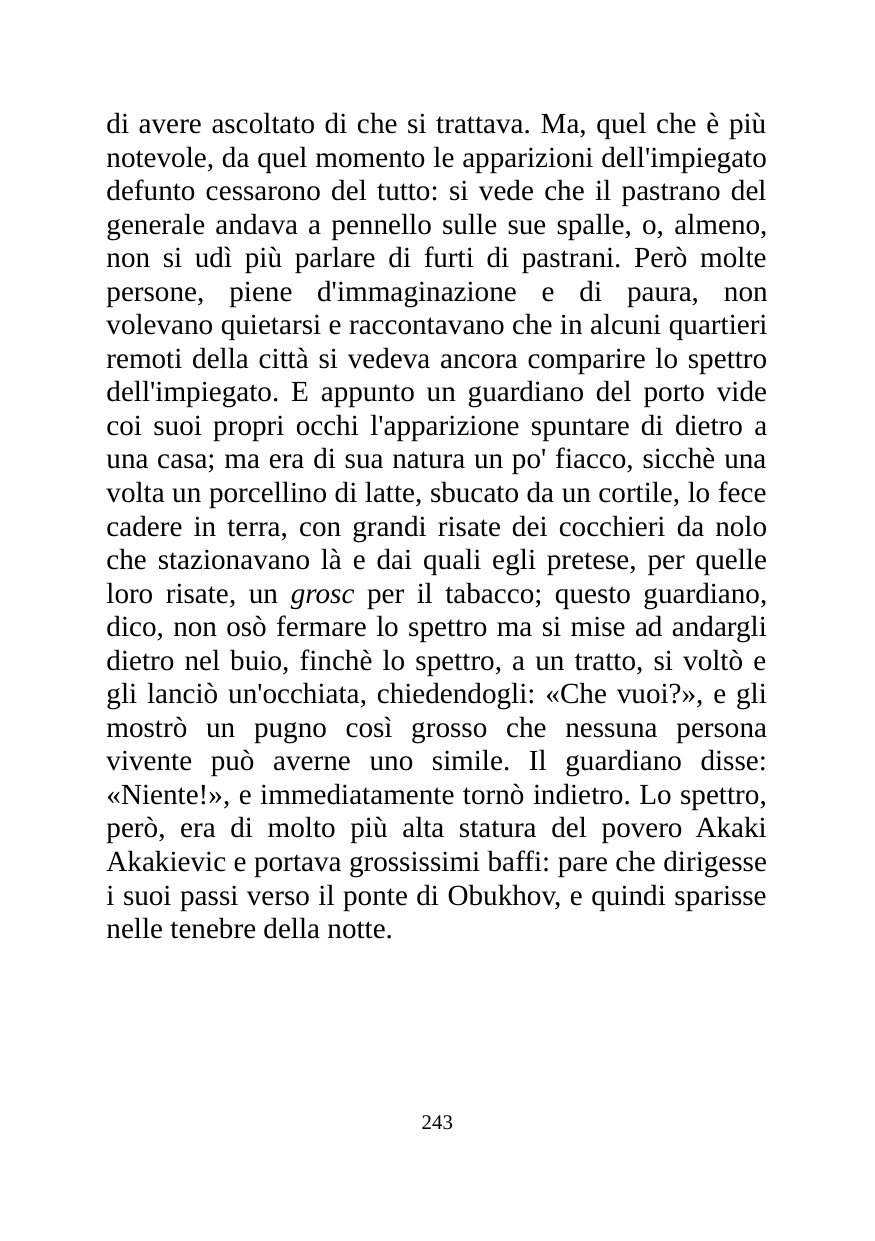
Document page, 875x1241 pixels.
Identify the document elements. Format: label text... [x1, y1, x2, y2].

text di avere ascoltato di che si trattava. Ma, quel che è più notevole, da quel momento le apparizioni dell'impiegato defunto cessarono del tutto: si vede che il pastrano del generale andava a pennello sulle sue spalle, o, almeno, non si udì più parlare di furti di pastrani. Però molte persone, piene d'immaginazione e di paura, non volevano quietarsi e raccontavano che in alcuni quartieri remoti della città si vedeva ancora comparire lo spettro dell'impiegato. E appunto un guardiano del porto vide coi suoi propri occhi l'apparizione spuntare di dietro a una casa; ma era di sua natura un po' fiacco, sicchè una volta un porcellino di latte, sbucato da un cortile, lo fece cadere in terra, con grandi risate dei cocchieri da nolo che stazionavano là e dai quali egli pretese, per quelle loro risate, un grosc per il tabacco; questo guardiano, dico, non osò fermare lo spettro ma si mise ad andargli dietro nel buio, finchè lo spettro, a un tratto, si voltò e gli lanciò un'occhiata, chiedendogli: «Che vuoi?», e gli mostrò un pugno così grosso che nessuna persona vivente può averne uno simile. Il guardiano disse: «Niente!», e immediatamente tornò indietro. Lo spettro, però, era di molto più alta statura del povero Akaki Akakievic e portava grossissimi baffi: pare che dirigesse i suoi passi verso il ponte di Obukhov, e quindi sparisse nelle tenebre della notte. [106, 106, 768, 945]
